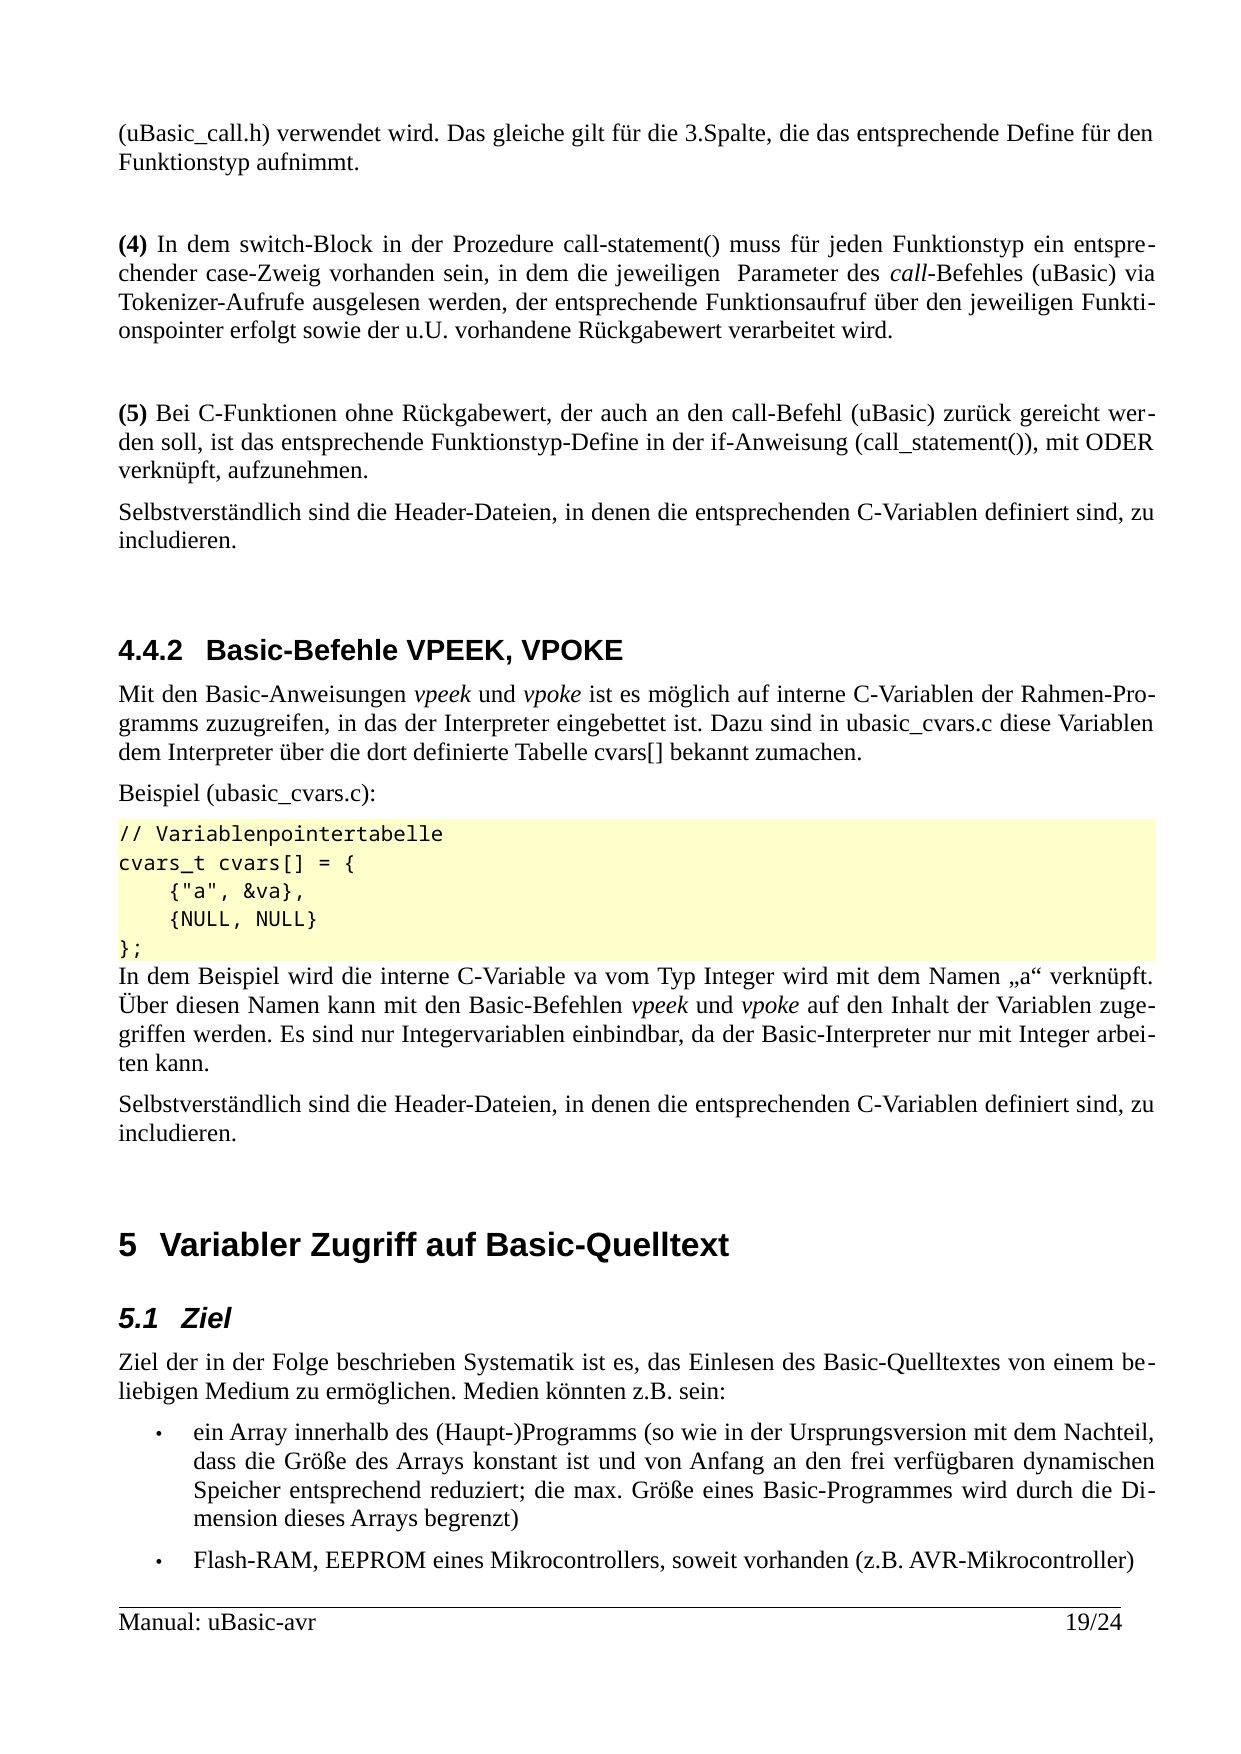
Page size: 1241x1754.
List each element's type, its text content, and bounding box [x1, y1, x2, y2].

text Beispiel (ubasic_cvars.c): [118, 778, 1156, 807]
text Mit den Basic-Anweisungen vpeek und vpoke ist es möglich auf interne C-Variablen der Rahmen-Pro­gramms zuzugreifen, in das der Interpreter eingebettet ist. Dazu sind in ubasic_cvars.c diese Variablen dem Interpreter über die dort definierte Tabelle cvars[] bekannt zumachen. [118, 679, 1156, 765]
text cvars_t cvars[] = { [118, 848, 1156, 876]
text Ziel der in der Folge beschrieben Systematik ist es, das Einlesen des Basic-Quelltextes von einem be­liebigen Medium zu ermöglichen. Medien könnten z.B. sein: [118, 1347, 1156, 1405]
text (5) Bei C-Funktionen ohne Rückgabewert, der auch an den call-Befehl (uBasic) zurück gereicht wer­den soll, ist das entsprechende Funktionstyp-Define in der if-Anweisung (call_statement()), mit ODER verknüpft, aufzunehmen. [118, 398, 1156, 484]
subtitle Basic-Befehle VPEEK, VPOKE [118, 633, 1156, 667]
text {NULL, NULL} [118, 904, 1156, 933]
text }; [118, 933, 1156, 961]
text (uBasic_call.h) verwendet wird. Das gleiche gilt für die 3.Spalte, die das entsprechende Define für den Funktionstyp aufnimmt. [118, 118, 1156, 176]
list Flash-RAM, EEPROM eines Mikrocontrollers, soweit vorhanden (z.B. AVR-Mikrocontroller) [156, 1545, 1156, 1573]
text Selbstverständlich sind die Header-Dateien, in denen die entsprechenden C-Variablen definiert sind, zu includieren. [118, 497, 1156, 554]
text // Variablenpointertabelle [118, 819, 1156, 848]
subtitle Variabler Zugriff auf Basic-Quelltext [118, 1225, 1156, 1264]
list ein Array innerhalb des (Haupt-)Programms (so wie in der Ursprungsversion mit dem Nachteil, dass die Größe des Arrays konstant ist und von Anfang an den frei verfügbaren dynamischen Speicher entsprechend reduziert; die max. Größe eines Basic-Programmes wird durch die Di­mension dieses Arrays begrenzt) [156, 1417, 1156, 1532]
text {"a", &va}, [118, 876, 1156, 904]
subtitle Ziel [118, 1301, 1156, 1335]
text In dem Beispiel wird die interne C-Variable va vom Typ Integer wird mit dem Namen „a“ verknüpft. Über diesen Namen kann mit den Basic-Befehlen vpeek und vpoke auf den Inhalt der Variablen zuge­griffen werden. Es sind nur Integervariablen einbindbar, da der Basic-Interpreter nur mit Integer arbei­ten kann. [118, 961, 1156, 1076]
text (4) In dem switch-Block in der Prozedure call-statement() muss für jeden Funktionstyp ein entspre­chender case-Zweig vorhanden sein, in dem die jeweiligen Parameter des call-Befehles (uBasic) via Tokenizer-Aufrufe ausgelesen werden, der entsprechende Funktionsaufruf über den jeweiligen Funkti­onspointer erfolgt sowie der u.U. vorhandene Rückgabewert verarbeitet wird. [118, 229, 1156, 344]
text Selbstverständlich sind die Header-Dateien, in denen die entsprechenden C-Variablen definiert sind, zu includieren. [118, 1089, 1156, 1146]
